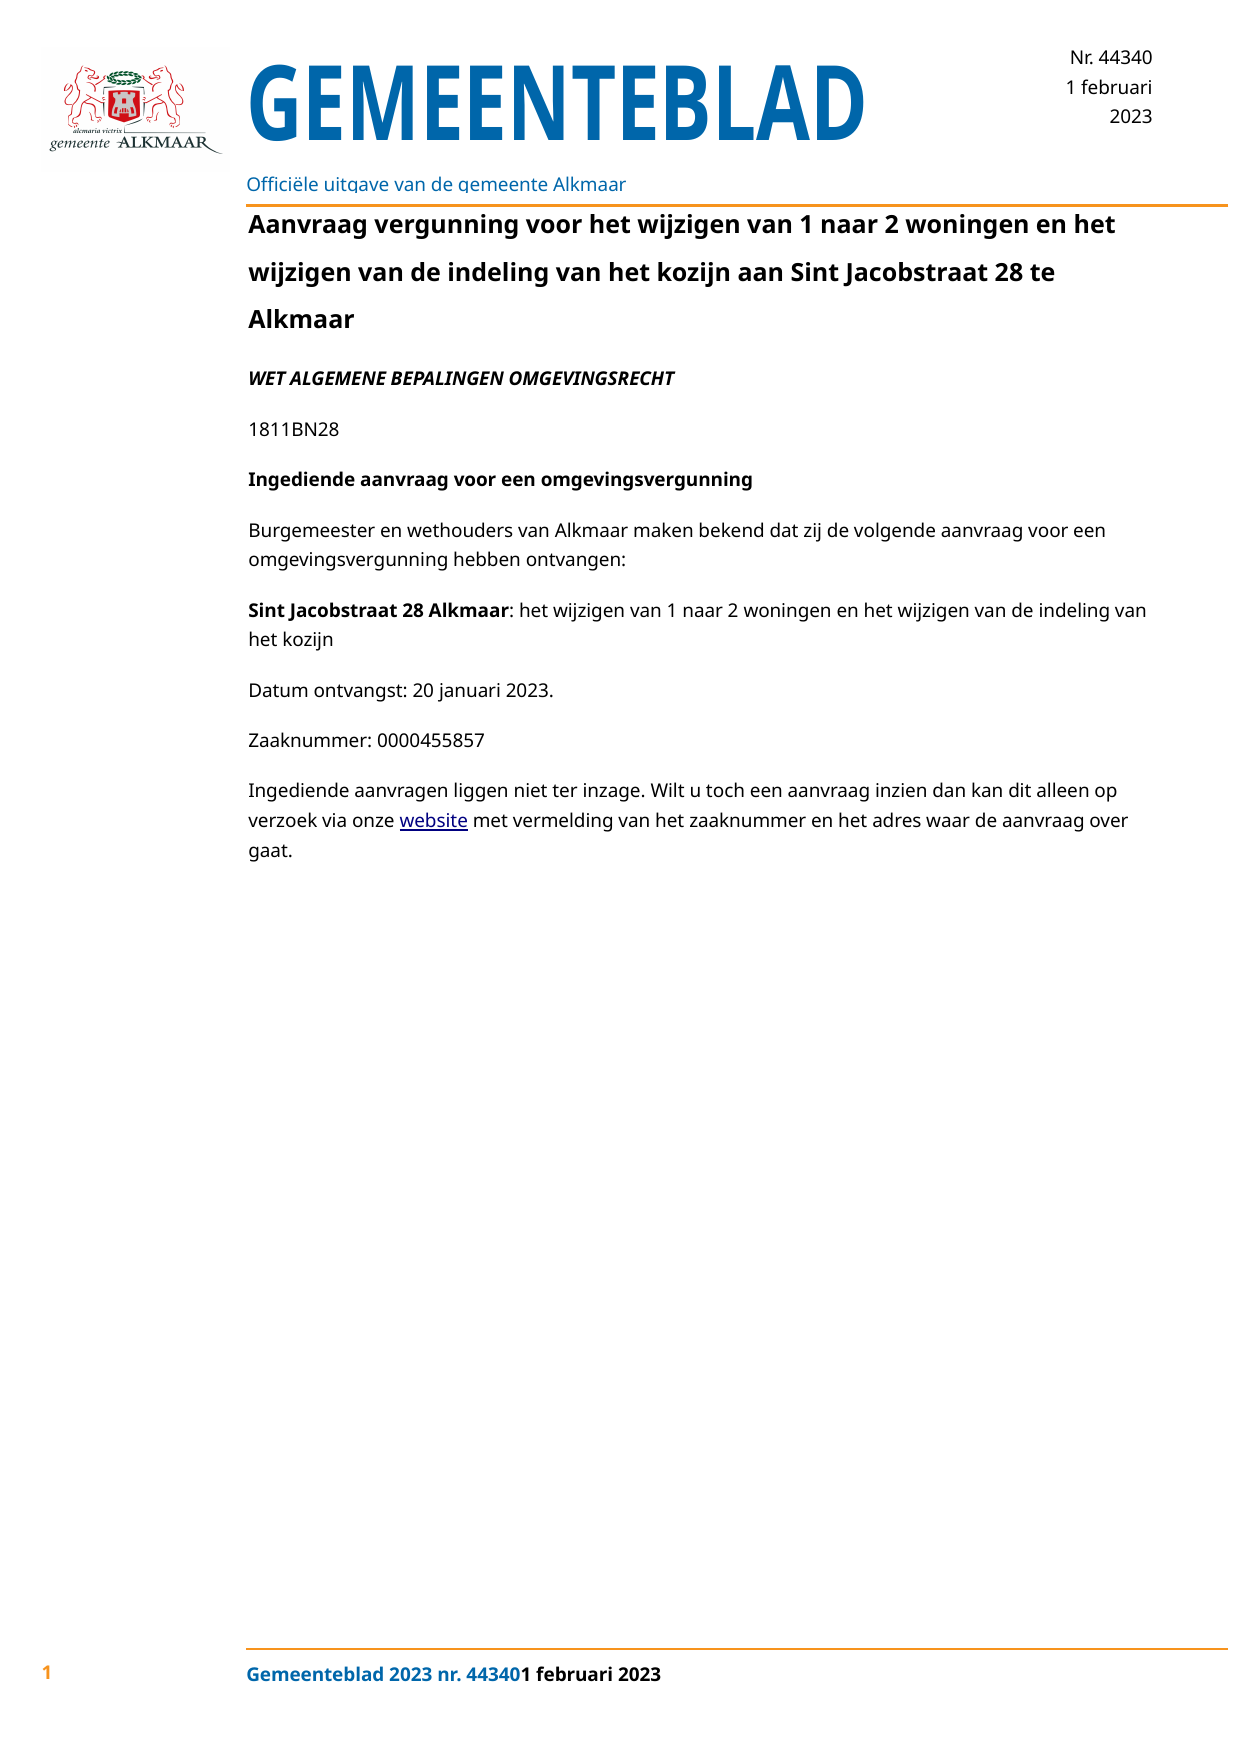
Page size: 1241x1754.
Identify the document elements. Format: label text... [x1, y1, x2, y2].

text Ingediende aanvragen liggen niet ter inzage. Wilt u toch een aanvraag inzien dan kan dit alleen op verzoek via onze website met vermelding van het zaaknummer en het adres waar de aanvraag over gaat. [248, 778, 1152, 862]
text Burgemeester en wethouders van Alkmaar maken bekend dat zij de volgende aanvraag voor een omgevingsvergunning hebben ontvangen: [248, 517, 1152, 572]
text Datum ontvangst: 20 januari 2023. [248, 677, 1152, 702]
text 1811BN28 [248, 416, 1152, 442]
text Sint Jacobstraat 28 Alkmaar: het wijzigen van 1 naar 2 woningen en het wijzigen van de indeling van het kozijn [248, 597, 1152, 652]
picture [41, 47, 231, 172]
text Ingediende aanvraag voor een omgevingsvergunning [248, 466, 1152, 492]
text WET ALGEMENE BEPALINGEN OMGEVINGSRECHT [248, 366, 1152, 391]
text Zaaknummer: 0000455857 [248, 727, 1152, 753]
text Aanvraag vergunning voor het wijzigen van 1 naar 2 woningen en het wijzigen van de indeling van het kozijn aan Sint Jacobstraat 28 te Alkmaar [248, 207, 1152, 336]
